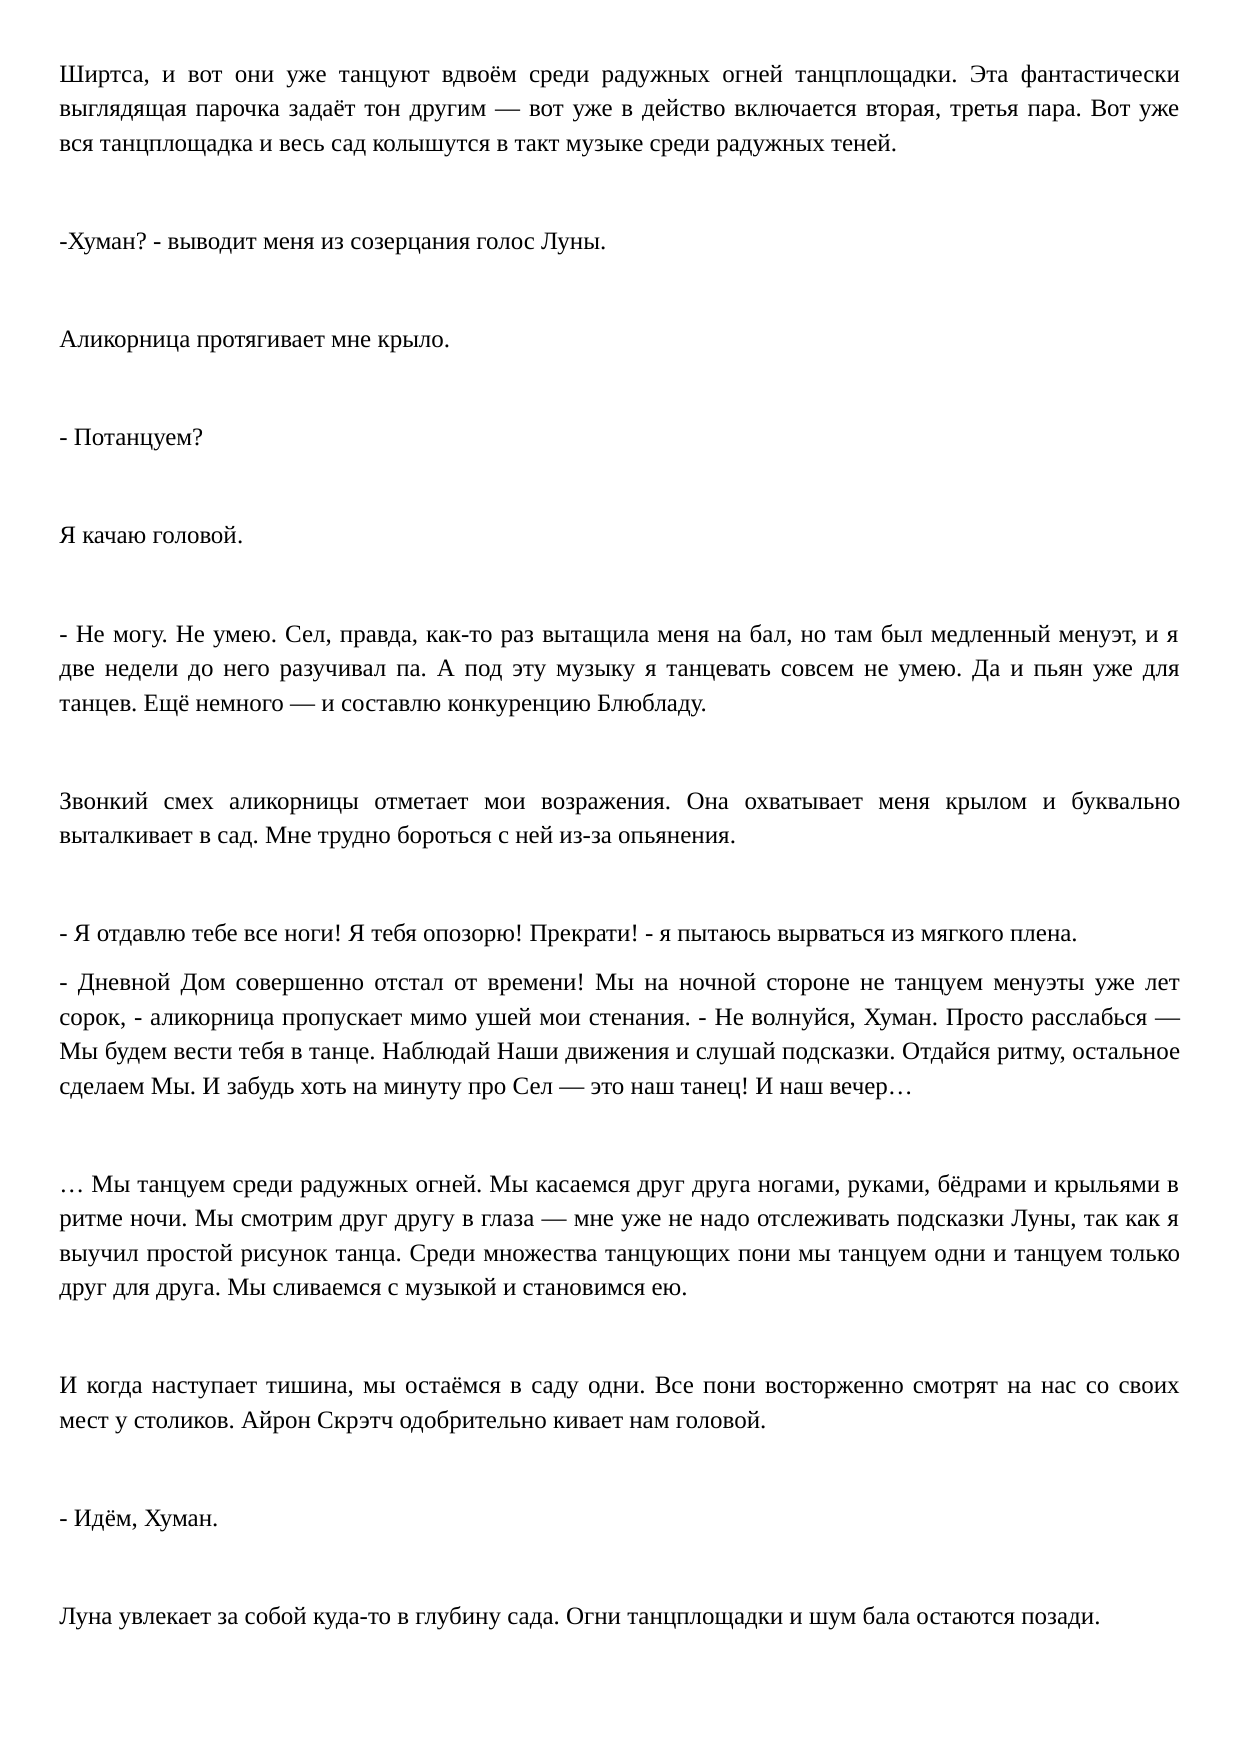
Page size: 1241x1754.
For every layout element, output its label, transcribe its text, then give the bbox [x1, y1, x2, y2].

text -Хуман? - выводит меня из созерцания голос Луны. [59, 226, 1181, 255]
text Луна увлекает за собой куда-то в глубину сада. Огни танцплощадки и шум бала остаются позади. [59, 1601, 1181, 1630]
text Аликорница протягивает мне крыло. [59, 324, 1181, 353]
text Я качаю головой. [59, 521, 1181, 549]
text Звонкий смех аликорницы отметает мои возражения. Она охватывает меня крылом и буквально выталкивает в сад. Мне трудно бороться с ней из-за опьянения. [59, 786, 1181, 849]
text - Потанцуем? [59, 422, 1181, 451]
text … Мы танцуем среди радужных огней. Мы касаемся друг друга ногами, руками, бёдрами и крыльями в ритме ночи. Мы смотрим друг другу в глаза — мне уже не надо отслеживать подсказки Луны, так как я выучил простой рисунок танца. Среди множества танцующих пони мы танцуем одни и танцуем только друг для друга. Мы сливаемся с музыкой и становимся ею. [59, 1169, 1181, 1301]
text - Не могу. Не умею. Сел, правда, как-то раз вытащила меня на бал, но там был медленный менуэт, и я две недели до него разучивал па. А под эту музыку я танцевать совсем не умею. Да и пьян уже для танцев. Ещё немного — и составлю конкуренцию Блюбладу. [59, 619, 1181, 716]
text - Идём, Хуман. [59, 1503, 1181, 1532]
text - Я отдавлю тебе все ноги! Я тебя опозорю! Прекрати! - я пытаюсь вырваться из мягкого плена. [59, 918, 1181, 947]
text Ширтса, и вот они уже танцуют вдвоём среди радужных огней танцплощадки. Эта фантастически выглядящая парочка задаёт тон другим — вот уже в действо включается вторая, третья пара. Вот уже вся танцплощадка и весь сад колышутся в такт музыке среди радужных теней. [59, 59, 1181, 157]
text - Дневной Дом совершенно отстал от времени! Мы на ночной стороне не танцуем менуэты уже лет сорок, - аликорница пропускает мимо ушей мои стенания. - Не волнуйся, Хуман. Просто расслабься — Мы будем вести тебя в танце. Наблюдай Наши движения и слушай подсказки. Отдайся ритму, остальное сделаем Мы. И забудь хоть на минуту про Сел — это наш танец! И наш вечер… [59, 967, 1181, 1099]
text И когда наступает тишина, мы остаёмся в саду одни. Все пони восторженно смотрят на нас со своих мест у столиков. Айрон Скрэтч одобрительно кивает нам головой. [59, 1371, 1181, 1434]
